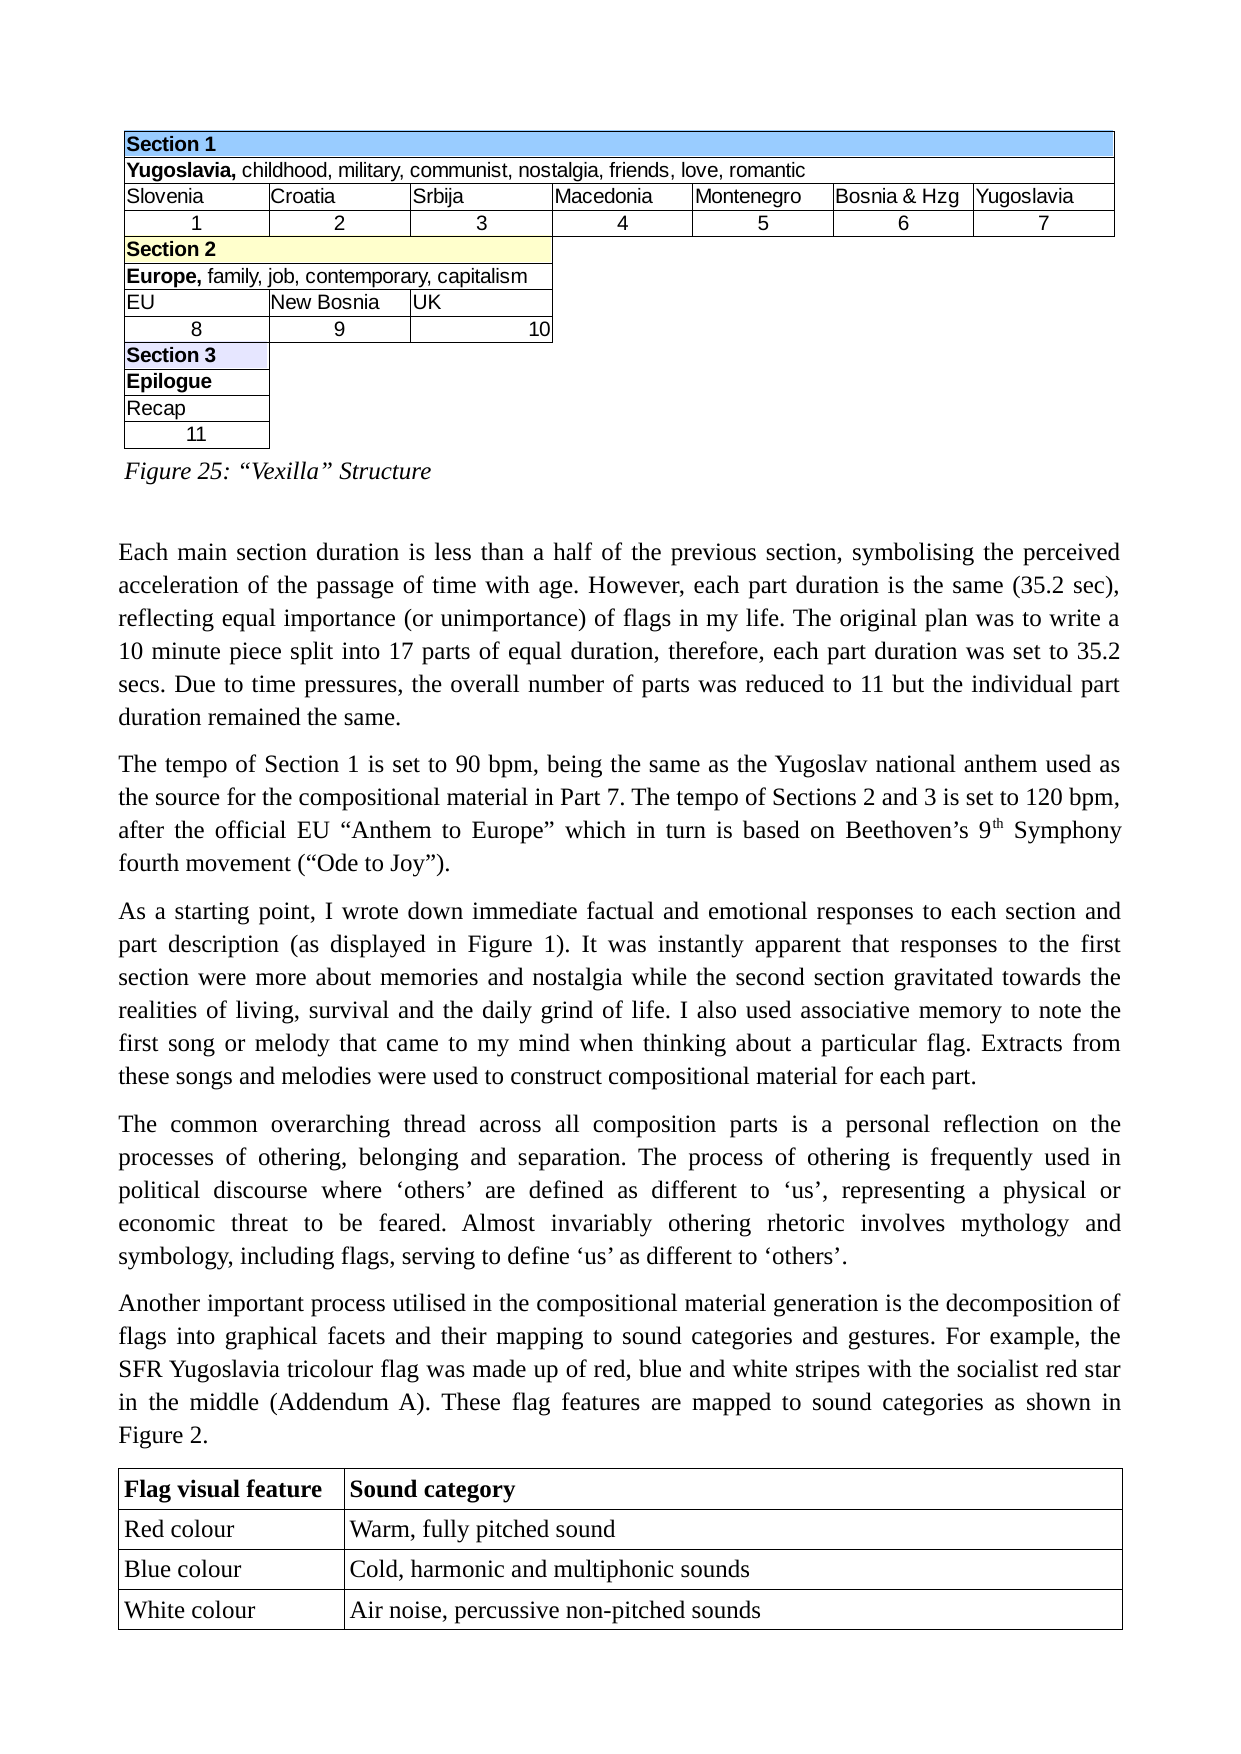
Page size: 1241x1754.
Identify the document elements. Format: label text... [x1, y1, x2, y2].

table_cell Warm, fully pitched sound [345, 1510, 1122, 1549]
table_header Flag visual feature [119, 1469, 344, 1508]
text The tempo of Section 1 is set to 90 bpm, being the same as the Yugoslav national anthem used as the source for the compositional material in Part 7. The tempo of Sections 2 and 3 is set to 120 bpm, after the official EU “Anthem to Europe” which in turn is based on Beethoven’s 9th Symphony fourth movement (“Ode to Joy”). [118, 749, 1122, 877]
table_cell Air noise, percussive non-pitched sounds [345, 1590, 1122, 1629]
table_header Sound category [345, 1469, 1122, 1508]
text As a starting point, I wrote down immediate factual and emotional responses to each section and part description (as displayed in Figure 1). It was instantly apparent that responses to the first section were more about memories and nostalgia while the second section gravitated towards the realities of living, survival and the daily grind of life. I also used associative memory to note the first song or melody that came to my mind when thinking about a particular flag. Extracts from these songs and melodies were used to construct compositional material for each part. [118, 896, 1122, 1090]
table_cell Red colour [119, 1510, 344, 1549]
table_cell Cold, harmonic and multiphonic sounds [345, 1550, 1122, 1589]
table_cell Blue colour [119, 1550, 344, 1589]
table_cell White colour [119, 1590, 344, 1629]
text Another important process utilised in the compositional material generation is the decomposition of flags into graphical facets and their mapping to sound categories and gestures. For example, the SFR Yugoslavia tricolour flag was made up of red, blue and white stripes with the socialist red star in the middle (Addendum A). These flag features are mapped to sound categories as shown in Figure 2. [118, 1288, 1122, 1449]
text Figure 25: “Vexilla” Structure [124, 131, 1116, 485]
text The common overarching thread across all composition parts is a personal reflection on the processes of othering, belonging and separation. The process of othering is frequently used in political discourse where ‘others’ are defined as different to ‘us’, representing a physical or economic threat to be feared. Almost invariably othering rhetoric involves mythology and symbology, including flags, serving to define ‘us’ as different to ‘others’. [118, 1109, 1122, 1269]
text Each main section duration is less than a half of the previous section, symbolising the perceived acceleration of the passage of time with age. However, each part duration is the same (35.2 sec), reflecting equal importance (or unimportance) of flags in my life. The original plan was to write a 10 minute piece split into 17 parts of equal duration, therefore, each part duration was set to 35.2 secs. Due to time pressures, the overall number of parts was reduced to 11 but the individual part duration remained the same. [118, 537, 1122, 731]
